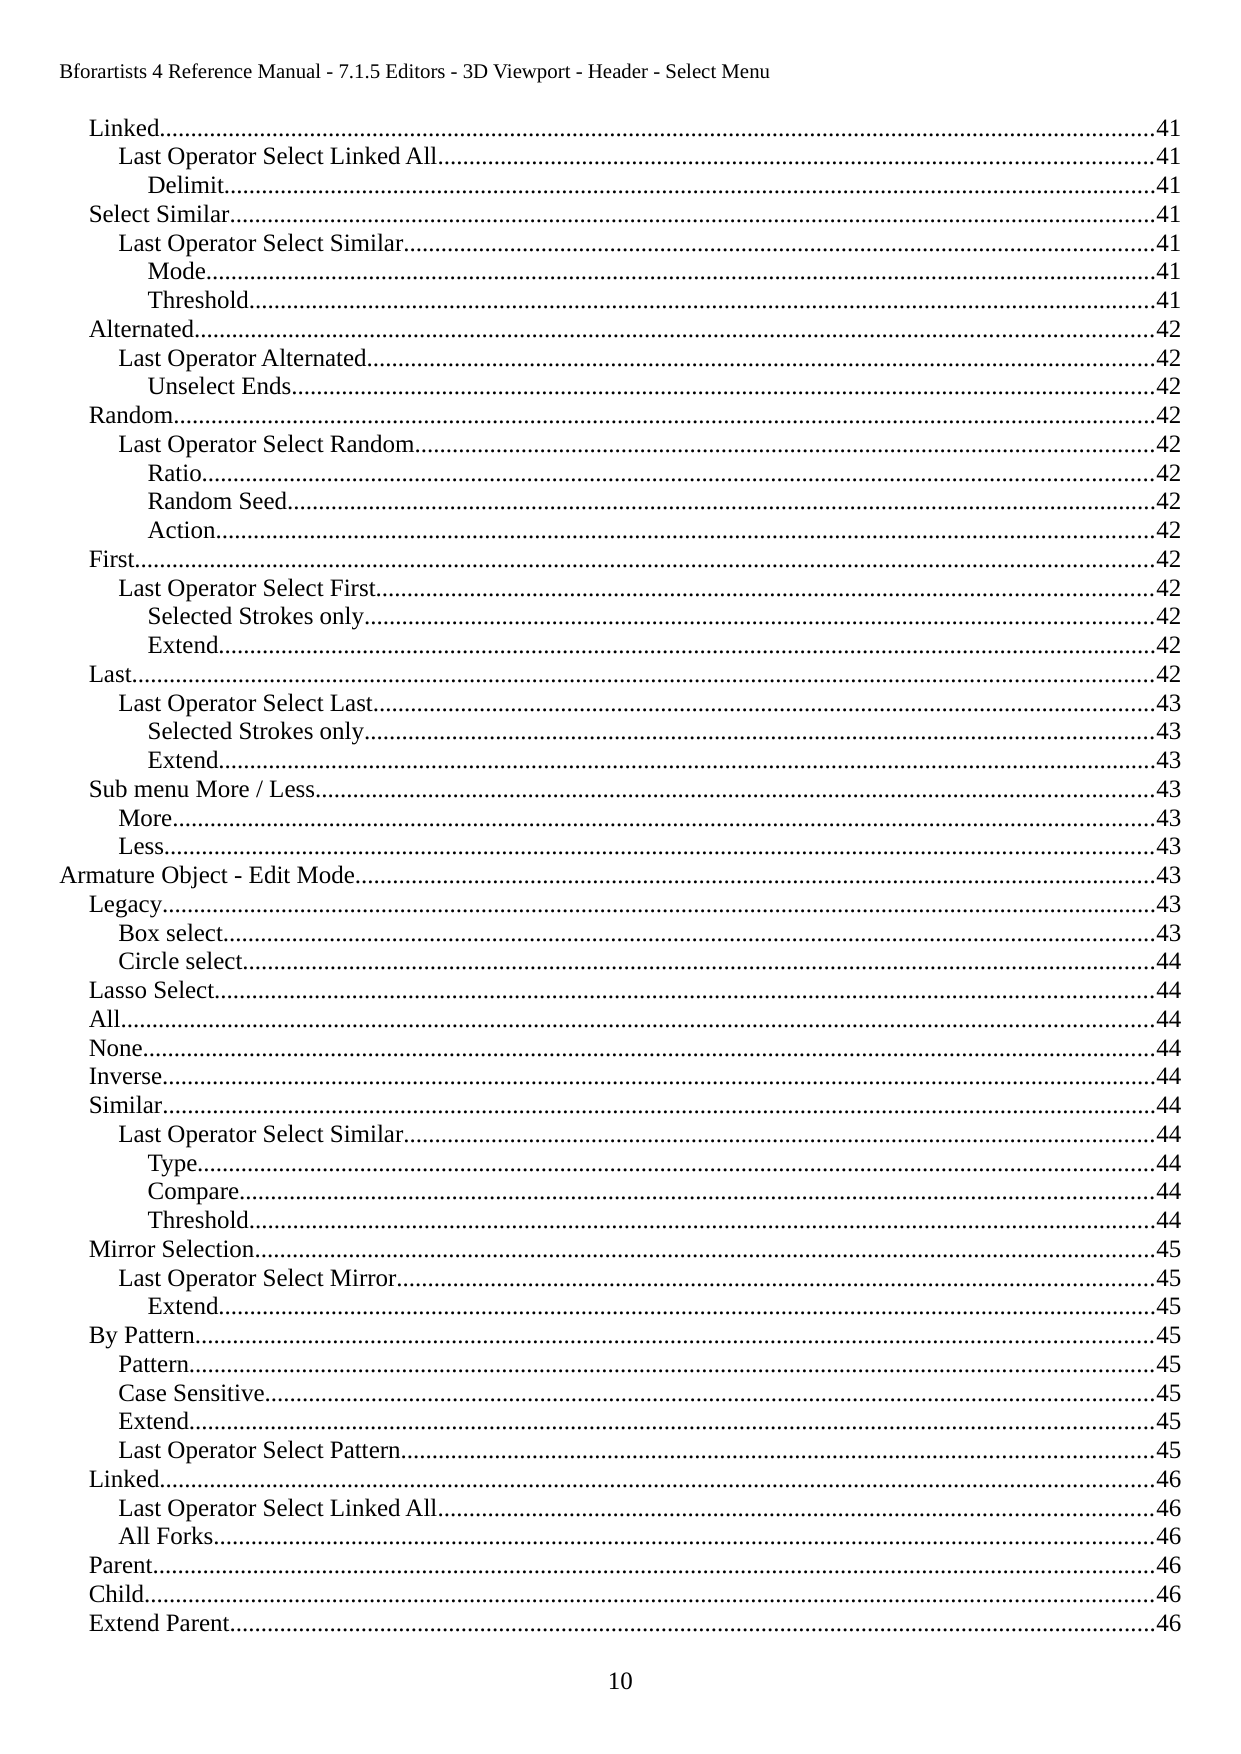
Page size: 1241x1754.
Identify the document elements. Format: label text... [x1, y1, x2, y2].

text Similar 44 [88, 1090, 1181, 1119]
text Alternated 42 [88, 314, 1181, 343]
text Linked 41 [88, 113, 1181, 141]
text More 43 [118, 803, 1181, 831]
text Threshold 41 [147, 285, 1181, 314]
text By Pattern 45 [88, 1320, 1181, 1349]
text Mirror Selection 45 [88, 1234, 1181, 1263]
text Legacy 43 [88, 889, 1181, 918]
text All 44 [88, 1004, 1181, 1033]
text None 44 [88, 1033, 1181, 1061]
text Inverse 44 [88, 1061, 1181, 1090]
text Selected Strokes only 42 [147, 601, 1181, 630]
text Last Operator Select Last 43 [118, 688, 1181, 716]
text Last Operator Select Pattern 45 [118, 1435, 1181, 1464]
text Last Operator Alternated 42 [118, 343, 1181, 371]
text Extend 45 [118, 1406, 1181, 1435]
text Last Operator Select Random 42 [118, 429, 1181, 458]
text Ratio 42 [147, 458, 1181, 486]
text Random Seed 42 [147, 486, 1181, 515]
text Mode 41 [147, 256, 1181, 285]
text Parent 46 [88, 1550, 1181, 1579]
text Unselect Ends 42 [147, 371, 1181, 400]
text Last Operator Select Mirror 45 [118, 1263, 1181, 1291]
text Pattern 45 [118, 1349, 1181, 1378]
text Action 42 [147, 515, 1181, 544]
text Armature Object - Edit Mode 43 [59, 860, 1181, 889]
text Linked 46 [88, 1464, 1181, 1493]
text All Forks 46 [118, 1521, 1181, 1550]
text Extend 45 [147, 1291, 1181, 1320]
text Last Operator Select First 42 [118, 573, 1181, 601]
text Lasso Select 44 [88, 975, 1181, 1004]
text Type 44 [147, 1148, 1181, 1176]
text First 42 [88, 544, 1181, 573]
text Random 42 [88, 400, 1181, 429]
text Less 43 [118, 831, 1181, 860]
text Last Operator Select Linked All 41 [118, 141, 1181, 170]
text Circle select 44 [118, 946, 1181, 975]
text Select Similar 41 [88, 199, 1181, 228]
text Last Operator Select Linked All 46 [118, 1493, 1181, 1521]
text Box select 43 [118, 918, 1181, 946]
text Last Operator Select Similar 44 [118, 1119, 1181, 1148]
text Compare 44 [147, 1176, 1181, 1205]
text Extend 43 [147, 745, 1181, 774]
text Last Operator Select Similar 41 [118, 228, 1181, 256]
text Extend Parent 46 [88, 1608, 1181, 1636]
text Case Sensitive 45 [118, 1378, 1181, 1406]
text Sub menu More / Less 43 [88, 774, 1181, 803]
text Selected Strokes only 43 [147, 716, 1181, 745]
text Threshold 44 [147, 1205, 1181, 1234]
text Last 42 [88, 659, 1181, 688]
text Child 46 [88, 1579, 1181, 1608]
text Extend 42 [147, 630, 1181, 659]
text Delimit 41 [147, 170, 1181, 199]
